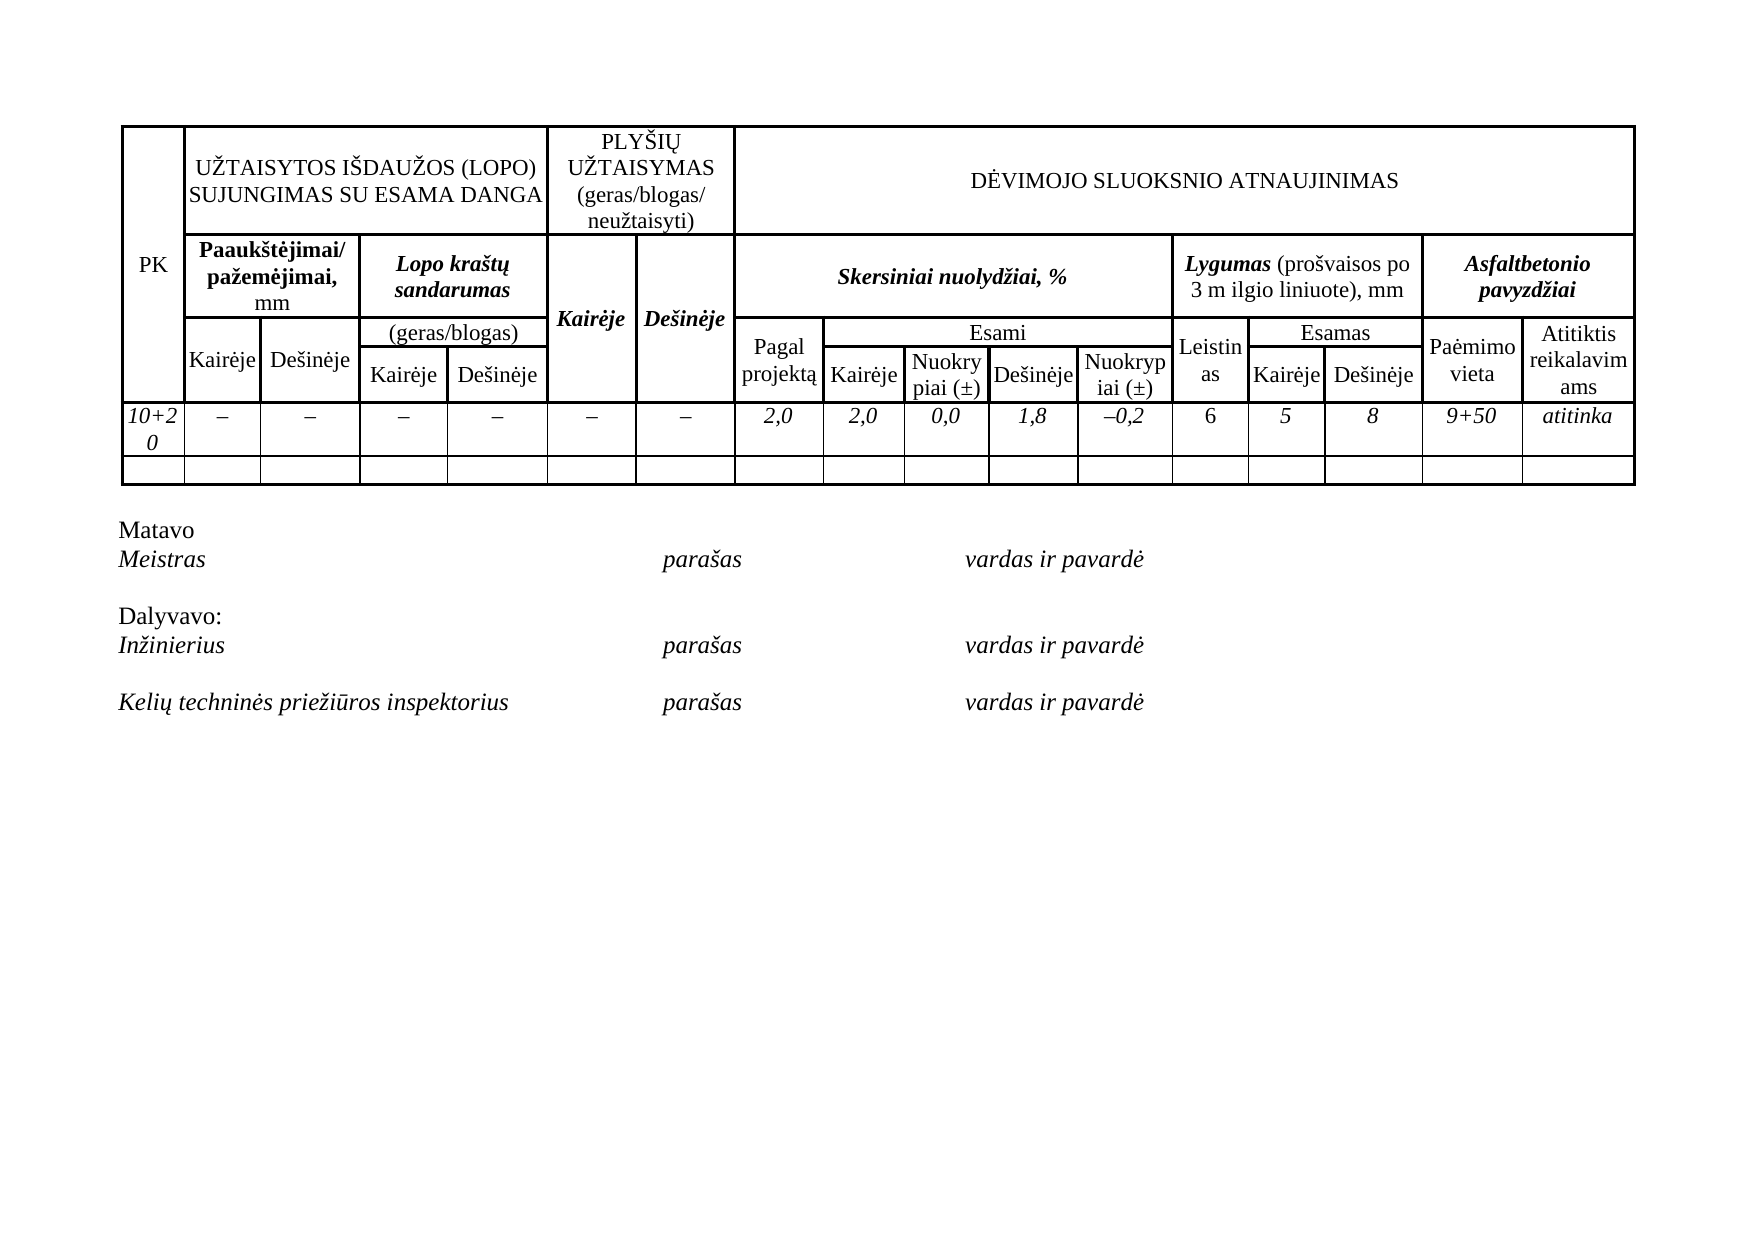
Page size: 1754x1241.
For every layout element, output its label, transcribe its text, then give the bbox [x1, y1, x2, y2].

table_cell [1249, 457, 1324, 483]
table_cell [637, 457, 734, 483]
table_cell Dešinėje [1326, 348, 1421, 401]
table_cell atitinka [1523, 404, 1633, 455]
table_cell – [361, 404, 447, 455]
table_header PK [124, 128, 183, 401]
table_cell [261, 457, 359, 483]
table_cell –0,2 [1079, 404, 1172, 455]
table_cell Esami [825, 319, 1171, 345]
table_cell – [185, 404, 260, 455]
table_cell [1173, 457, 1248, 483]
table_cell Nuokrypiai (±) [1079, 348, 1171, 401]
table_cell Paėmimo vieta [1424, 319, 1521, 401]
table_cell [1423, 457, 1522, 483]
table_cell 9+50 [1423, 404, 1522, 455]
table_cell [548, 457, 635, 483]
table_cell Kairėje [186, 319, 259, 401]
table_cell – [261, 404, 359, 455]
table_cell [361, 457, 447, 483]
table_cell Dešinėje [262, 319, 358, 401]
table_header DĖVIMOJO SLUOKSNIO ATNAUJINIMAS [736, 128, 1633, 233]
table_cell Pagal projektą [736, 319, 822, 401]
table_cell 0,0 [905, 404, 988, 455]
table_cell Dešinėje [991, 348, 1076, 401]
text Matavo [118, 515, 1635, 544]
table_cell – [637, 404, 734, 455]
table_cell [124, 457, 184, 483]
table_cell [824, 457, 904, 483]
table_cell Esamas [1250, 319, 1421, 345]
table_header PLYŠIŲ UŽTAISYMAS (geras/blogas/ neužtaisyti) [549, 128, 733, 233]
table_cell Kairėje [1250, 348, 1323, 401]
table_cell [990, 457, 1077, 483]
table_cell [448, 457, 547, 483]
table_cell Dešinėje [449, 348, 546, 401]
table_cell [736, 457, 823, 483]
table_cell 1,8 [990, 404, 1077, 455]
table_cell Atitiktis reikalavimams [1524, 319, 1633, 401]
table_cell [1523, 457, 1633, 483]
table_cell – [448, 404, 547, 455]
table_cell 5 [1249, 404, 1324, 455]
table_cell Paaukštėjimai/ pažemėjimai, mm [186, 236, 358, 316]
table_cell Lopo kraštų sandarumas [361, 236, 546, 316]
table_cell [1079, 457, 1172, 483]
table_cell 2,0 [824, 404, 904, 455]
table_cell Kairėje [549, 236, 635, 401]
table_cell Skersiniai nuolydžiai, % [736, 236, 1171, 316]
table_cell (geras/blogas) [361, 319, 546, 345]
table_cell Lygumas (prošvaisos po 3 m ilgio liniuote), mm [1174, 236, 1421, 316]
text Dalyvavo: [118, 601, 1635, 630]
text Inžinierius parašas vardas ir pavardė [118, 630, 1635, 659]
text Meistras parašas vardas ir pavardė [118, 544, 1635, 572]
table_cell 6 [1173, 404, 1248, 455]
table_cell Kairėje [361, 348, 446, 401]
table_cell Leistinas [1174, 319, 1247, 401]
table_cell Kairėje [825, 348, 903, 401]
text Kelių techninės priežiūros inspektorius parašas vardas ir pavardė [118, 687, 1635, 716]
table_cell Asfaltbetonio pavyzdžiai [1424, 236, 1633, 316]
table_cell 8 [1326, 404, 1422, 455]
table_cell 10+20 [124, 404, 184, 455]
table_header UŽTAISYTOS IŠDAUŽOS (LOPO) SUJUNGIMAS SU ESAMA DANGA [186, 128, 546, 233]
table_cell 2,0 [736, 404, 823, 455]
table_cell Dešinėje [638, 236, 733, 401]
table_cell [185, 457, 260, 483]
table_cell [1326, 457, 1422, 483]
table_cell [905, 457, 988, 483]
table_cell Nuokrypiai (±) [906, 348, 987, 401]
table_cell – [548, 404, 635, 455]
